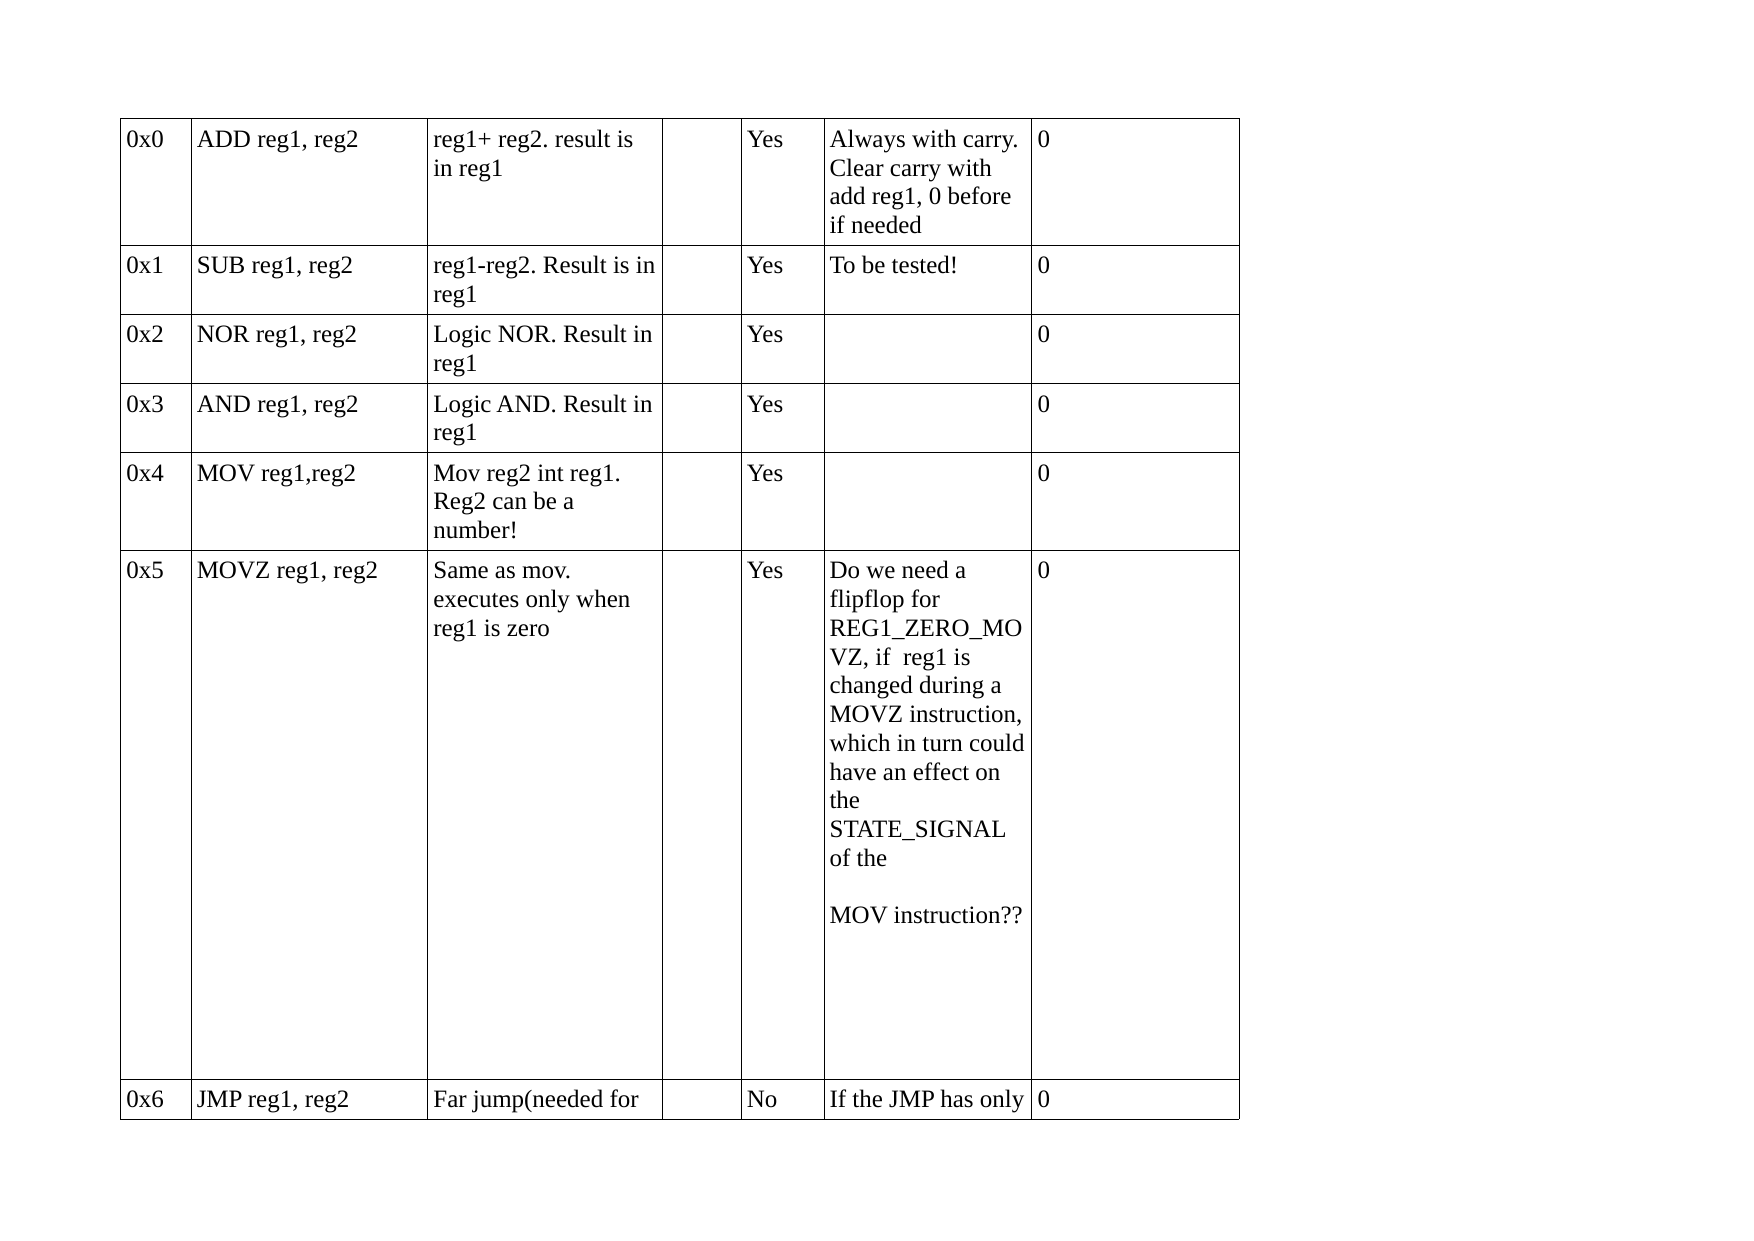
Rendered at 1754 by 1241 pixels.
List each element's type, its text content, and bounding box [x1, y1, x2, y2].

table_cell reg1-reg2. Result is in reg1 [428, 246, 662, 314]
table_cell Same as mov. executes only when reg1 is zero [428, 551, 662, 1079]
table_cell [663, 551, 741, 1079]
table_cell reg1+ reg2. result is in reg1 [428, 119, 662, 245]
table_cell Yes [742, 315, 824, 383]
table_cell 0x5 [121, 551, 191, 1079]
table_cell AND reg1, reg2 [192, 384, 427, 452]
table_cell SUB reg1, reg2 [192, 246, 427, 314]
table_cell [663, 1080, 741, 1119]
table_cell [663, 453, 741, 550]
table_cell [825, 453, 1031, 550]
table_cell Yes [742, 119, 824, 245]
table_cell 0 [1032, 315, 1239, 383]
table_cell 0x1 [121, 246, 191, 314]
table_cell Yes [742, 551, 824, 1079]
table_cell 0 [1032, 1080, 1239, 1119]
table_cell Yes [742, 246, 824, 314]
table_cell Logic NOR. Result in reg1 [428, 315, 662, 383]
table_cell Mov reg2 int reg1. Reg2 can be a number! [428, 453, 662, 550]
table_cell [663, 119, 741, 245]
table_cell MOVZ reg1, reg2 [192, 551, 427, 1079]
table_cell Yes [742, 453, 824, 550]
table_cell NOR reg1, reg2 [192, 315, 427, 383]
table_cell 0 [1032, 119, 1239, 245]
table_cell Logic AND. Result in reg1 [428, 384, 662, 452]
table_cell [825, 384, 1031, 452]
table_cell 0 [1032, 246, 1239, 314]
table_cell Far jump(needed for [428, 1080, 662, 1119]
table_cell To be tested! [825, 246, 1031, 314]
table_cell 0x3 [121, 384, 191, 452]
table_cell [663, 246, 741, 314]
table_cell [825, 315, 1031, 383]
table_cell Do we need a flipflop for REG1_ZERO_MOVZ, if reg1 is changed during a MOVZ instruction, which in turn could have an effect on the STATE_SIGNAL of the MOV instruction?? [825, 551, 1031, 1079]
table_cell Always with carry. Clear carry with add reg1, 0 before if needed [825, 119, 1031, 245]
table_cell ADD reg1, reg2 [192, 119, 427, 245]
table_cell [663, 315, 741, 383]
table_cell If the JMP has only [825, 1080, 1031, 1119]
table_cell 0x4 [121, 453, 191, 550]
table_cell 0x0 [121, 119, 191, 245]
table_cell 0 [1032, 453, 1239, 550]
table_cell MOV reg1,reg2 [192, 453, 427, 550]
table_cell 0x2 [121, 315, 191, 383]
table_cell JMP reg1, reg2 [192, 1080, 427, 1119]
table_cell 0 [1032, 551, 1239, 1079]
table_cell 0x6 [121, 1080, 191, 1119]
table_cell [663, 384, 741, 452]
table_cell 0 [1032, 384, 1239, 452]
table_cell No [742, 1080, 824, 1119]
table_cell Yes [742, 384, 824, 452]
